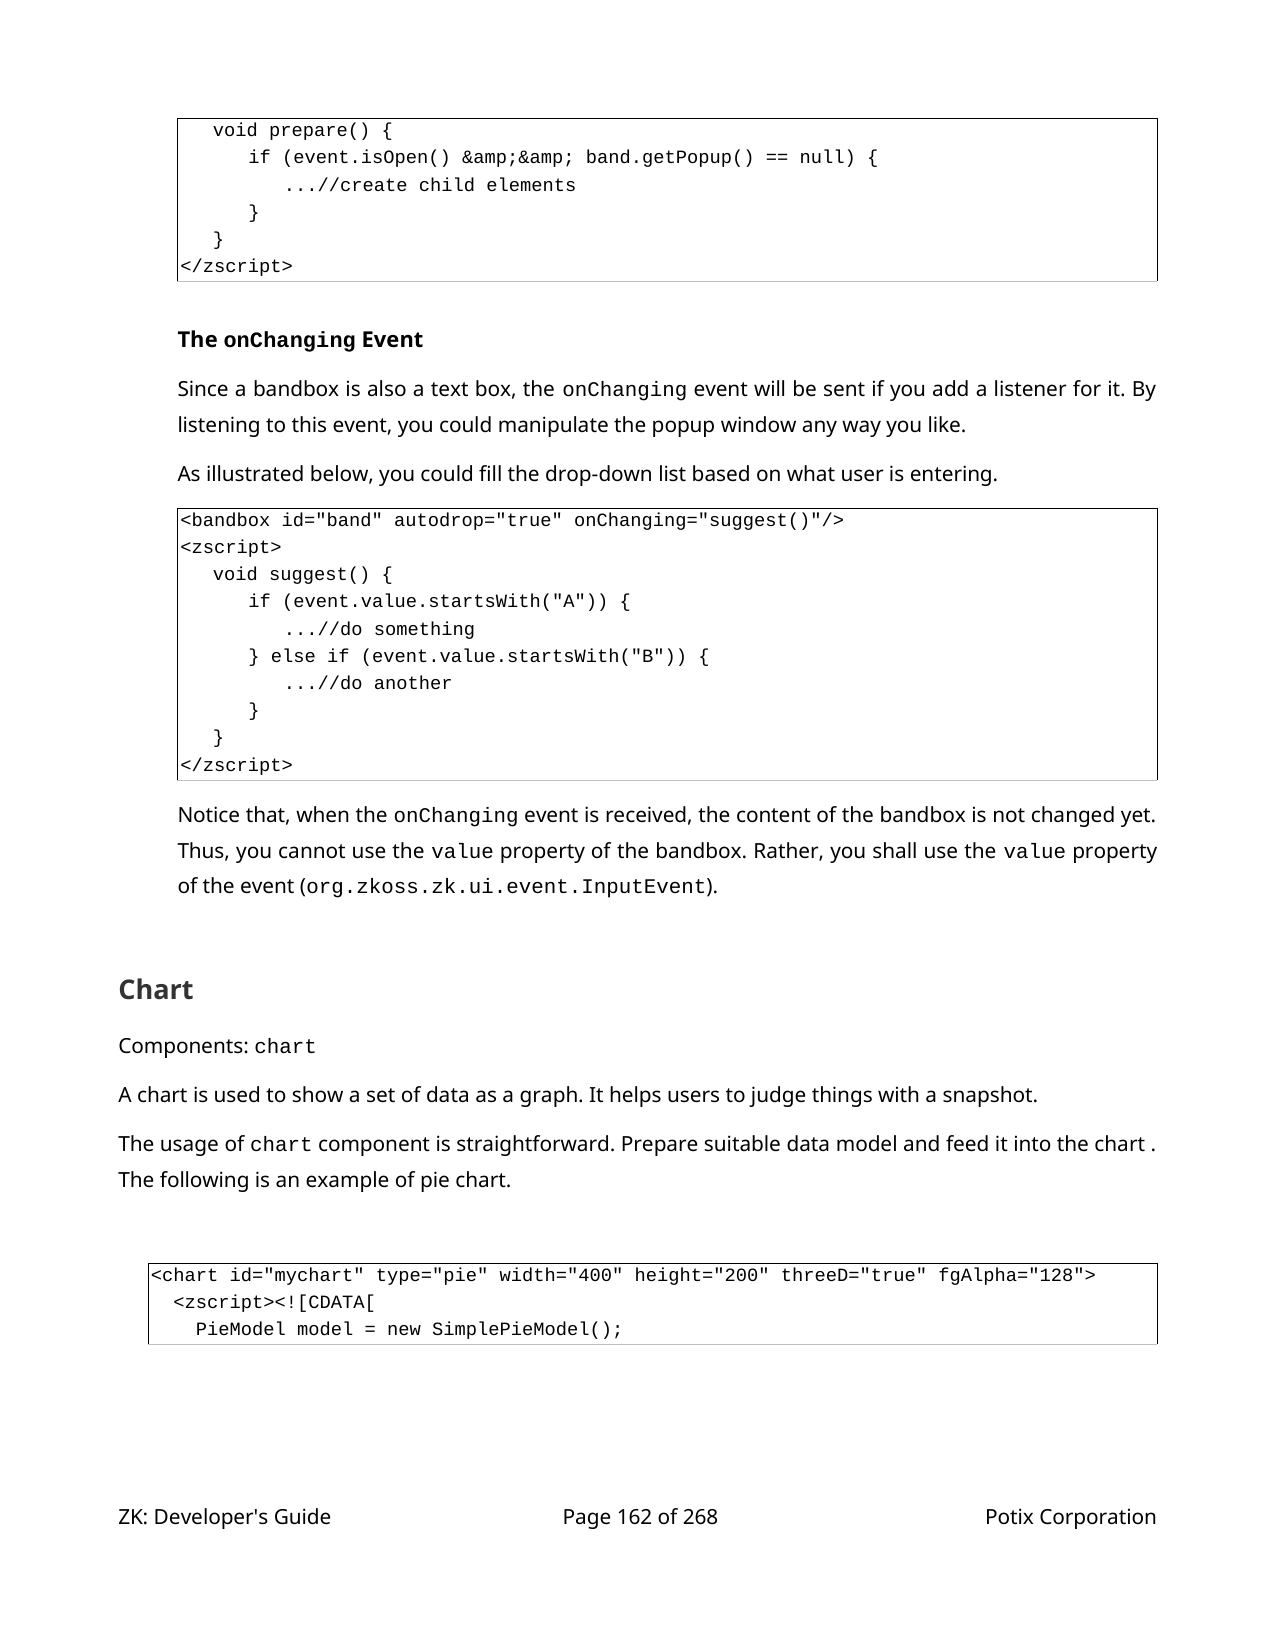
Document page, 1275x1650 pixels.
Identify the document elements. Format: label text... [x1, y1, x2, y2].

text <zscript><![CDATA[ [149, 1290, 1157, 1314]
text if (event.isOpen() &amp;&amp; band.getPopup() == null) { [178, 145, 1157, 169]
text Notice that, when the onChanging event is received, the content of the bandbox is not changed yet. Thus, you cannot use the value property of the bandbox. Rather, you shall use the value property of the event (org.zkoss.zk.ui.event.InputEvent). [177, 800, 1157, 900]
text void suggest() { [178, 562, 1157, 586]
text } [178, 725, 1157, 749]
text void prepare() { [178, 119, 1157, 142]
text Components: chart [118, 1031, 1157, 1060]
text ...//create child elements [178, 172, 1157, 197]
text } [178, 227, 1157, 251]
text ...//do another [178, 671, 1157, 695]
text A chart is used to show a set of data as a graph. It helps users to judge things with a snapshot. [118, 1080, 1157, 1109]
text <chart id="mychart" type="pie" width="400" height="200" threeD="true" fgAlpha="128"> [149, 1264, 1157, 1287]
text PieModel model = new SimplePieModel(); [149, 1317, 1157, 1344]
text <bandbox id="band" autodrop="true" onChanging="suggest()"/> [178, 509, 1157, 532]
text <zscript> [178, 535, 1157, 559]
text The usage of chart component is straightforward. Prepare suitable data model and feed it into the chart . The following is an example of pie chart. [118, 1129, 1157, 1193]
text Since a bandbox is also a text box, the onChanging event will be sent if you add a listener for it. By listening to this event, you could manipulate the popup window any way you like. [177, 374, 1157, 438]
subtitle Chart [118, 971, 1157, 1008]
text </zscript> [178, 752, 1157, 780]
text } [178, 698, 1157, 722]
subtitle The onChanging Event [177, 324, 1157, 354]
text if (event.value.startsWith("A")) { [178, 589, 1157, 614]
text ...//do something [178, 617, 1157, 641]
text </zscript> [178, 254, 1157, 281]
text } else if (event.value.startsWith("B")) { [178, 644, 1157, 668]
text } [178, 200, 1157, 224]
text As illustrated below, you could fill the drop-down list based on what user is entering. [177, 459, 1157, 487]
